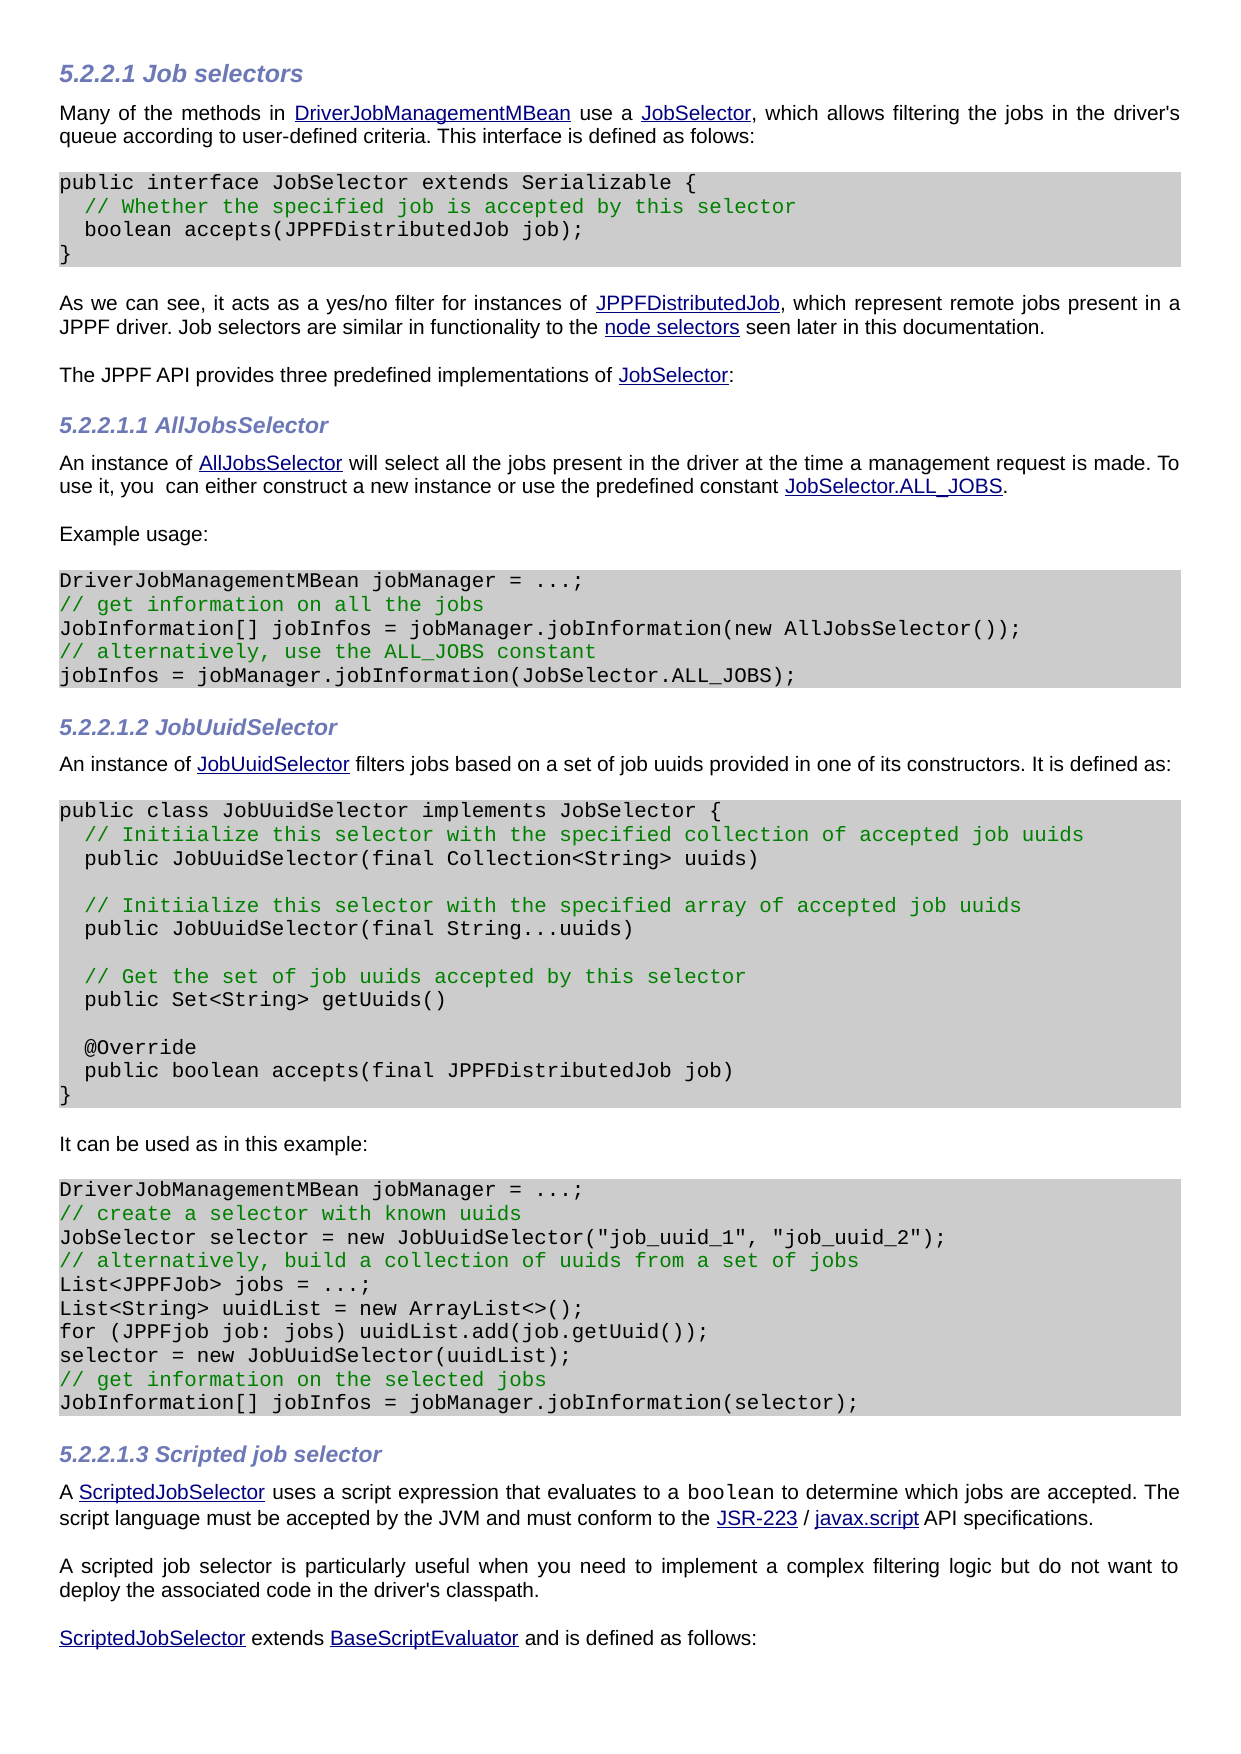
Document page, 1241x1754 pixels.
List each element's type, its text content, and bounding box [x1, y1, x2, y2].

subtitle Scripted job selector [59, 1441, 1181, 1467]
text @Override [59, 1037, 1181, 1060]
text public JobUuidSelector(final Collection<String> uuids) [59, 847, 1181, 871]
subtitle JobUuidSelector [59, 713, 1181, 740]
text DriverJobManagementMBean jobManager = ...; [59, 1179, 1181, 1203]
subtitle Job selectors [59, 59, 1181, 88]
text } [59, 1084, 1181, 1108]
subtitle AllJobsSelector [59, 412, 1181, 438]
text public boolean accepts(final JPPFDistributedJob job) [59, 1060, 1181, 1084]
text // alternatively, use the ALL_JOBS constant [59, 641, 1181, 665]
text public Set<String> getUuids() [59, 989, 1181, 1013]
text List<JPPFJob> jobs = ...; [59, 1274, 1181, 1298]
text public class JobUuidSelector implements JobSelector { [59, 800, 1181, 824]
text // create a selector with known uuids [59, 1203, 1181, 1227]
text // get information on the selected jobs [59, 1369, 1181, 1392]
text public interface JobSelector extends Serializable { [59, 172, 1181, 196]
text for (JPPFjob job: jobs) uuidList.add(job.getUuid()); [59, 1321, 1181, 1345]
text // Initiialize this selector with the specified array of accepted job uuids [59, 895, 1181, 918]
text jobInfos = jobManager.jobInformation(JobSelector.ALL_JOBS); [59, 665, 1181, 688]
text // alternatively, build a collection of uuids from a set of jobs [59, 1250, 1181, 1274]
text Many of the methods in DriverJobManagementMBean use a JobSelector, which allows filtering the jobs in the driver's queue according to user-defined criteria. This interface is defined as folows: [59, 100, 1181, 148]
text It can be used as in this example: [59, 1132, 1181, 1156]
text // Whether the specified job is accepted by this selector [59, 196, 1181, 219]
text selector = new JobUuidSelector(uuidList); [59, 1345, 1181, 1369]
text DriverJobManagementMBean jobManager = ...; [59, 570, 1181, 594]
text As we can see, it acts as a yes/no filter for instances of JPPFDistributedJob, which represent remote jobs present in a JPPF driver. Job selectors are similar in functionality to the node selectors seen later in this documentation. [59, 291, 1181, 339]
text An instance of AllJobsSelector will select all the jobs present in the driver at the time a management request is made. To use it, you can either construct a new instance or use the predefined constant JobSelector.ALL_JOBS. [59, 450, 1181, 498]
text JobInformation[] jobInfos = jobManager.jobInformation(selector); [59, 1392, 1181, 1416]
text Example usage: [59, 522, 1181, 546]
text A scripted job selector is particularly useful when you need to implement a complex filtering logic but do not want to deploy the associated code in the driver's classpath. [59, 1553, 1181, 1601]
text List<String> uuidList = new ArrayList<>(); [59, 1298, 1181, 1321]
text // Get the set of job uuids accepted by this selector [59, 966, 1181, 989]
text An instance of JobUuidSelector filters jobs based on a set of job uuids provided in one of its constructors. It is defined as: [59, 752, 1181, 776]
text JobSelector selector = new JobUuidSelector("job_uuid_1", "job_uuid_2"); [59, 1227, 1181, 1250]
text // Initiialize this selector with the specified collection of accepted job uuids [59, 824, 1181, 847]
text } [59, 243, 1181, 267]
text The JPPF API provides three predefined implementations of JobSelector: [59, 363, 1181, 387]
text JobInformation[] jobInfos = jobManager.jobInformation(new AllJobsSelector()); [59, 617, 1181, 641]
text // get information on all the jobs [59, 594, 1181, 617]
text boolean accepts(JPPFDistributedJob job); [59, 219, 1181, 243]
text ScriptedJobSelector extends BaseScriptEvaluator and is defined as follows: [59, 1625, 1181, 1649]
text public JobUuidSelector(final String...uuids) [59, 918, 1181, 942]
text A ScriptedJobSelector uses a script expression that evaluates to a boolean to determine which jobs are accepted. The script language must be accepted by the JVM and must conform to the JSR-223 / javax.script API specifications. [59, 1480, 1181, 1529]
